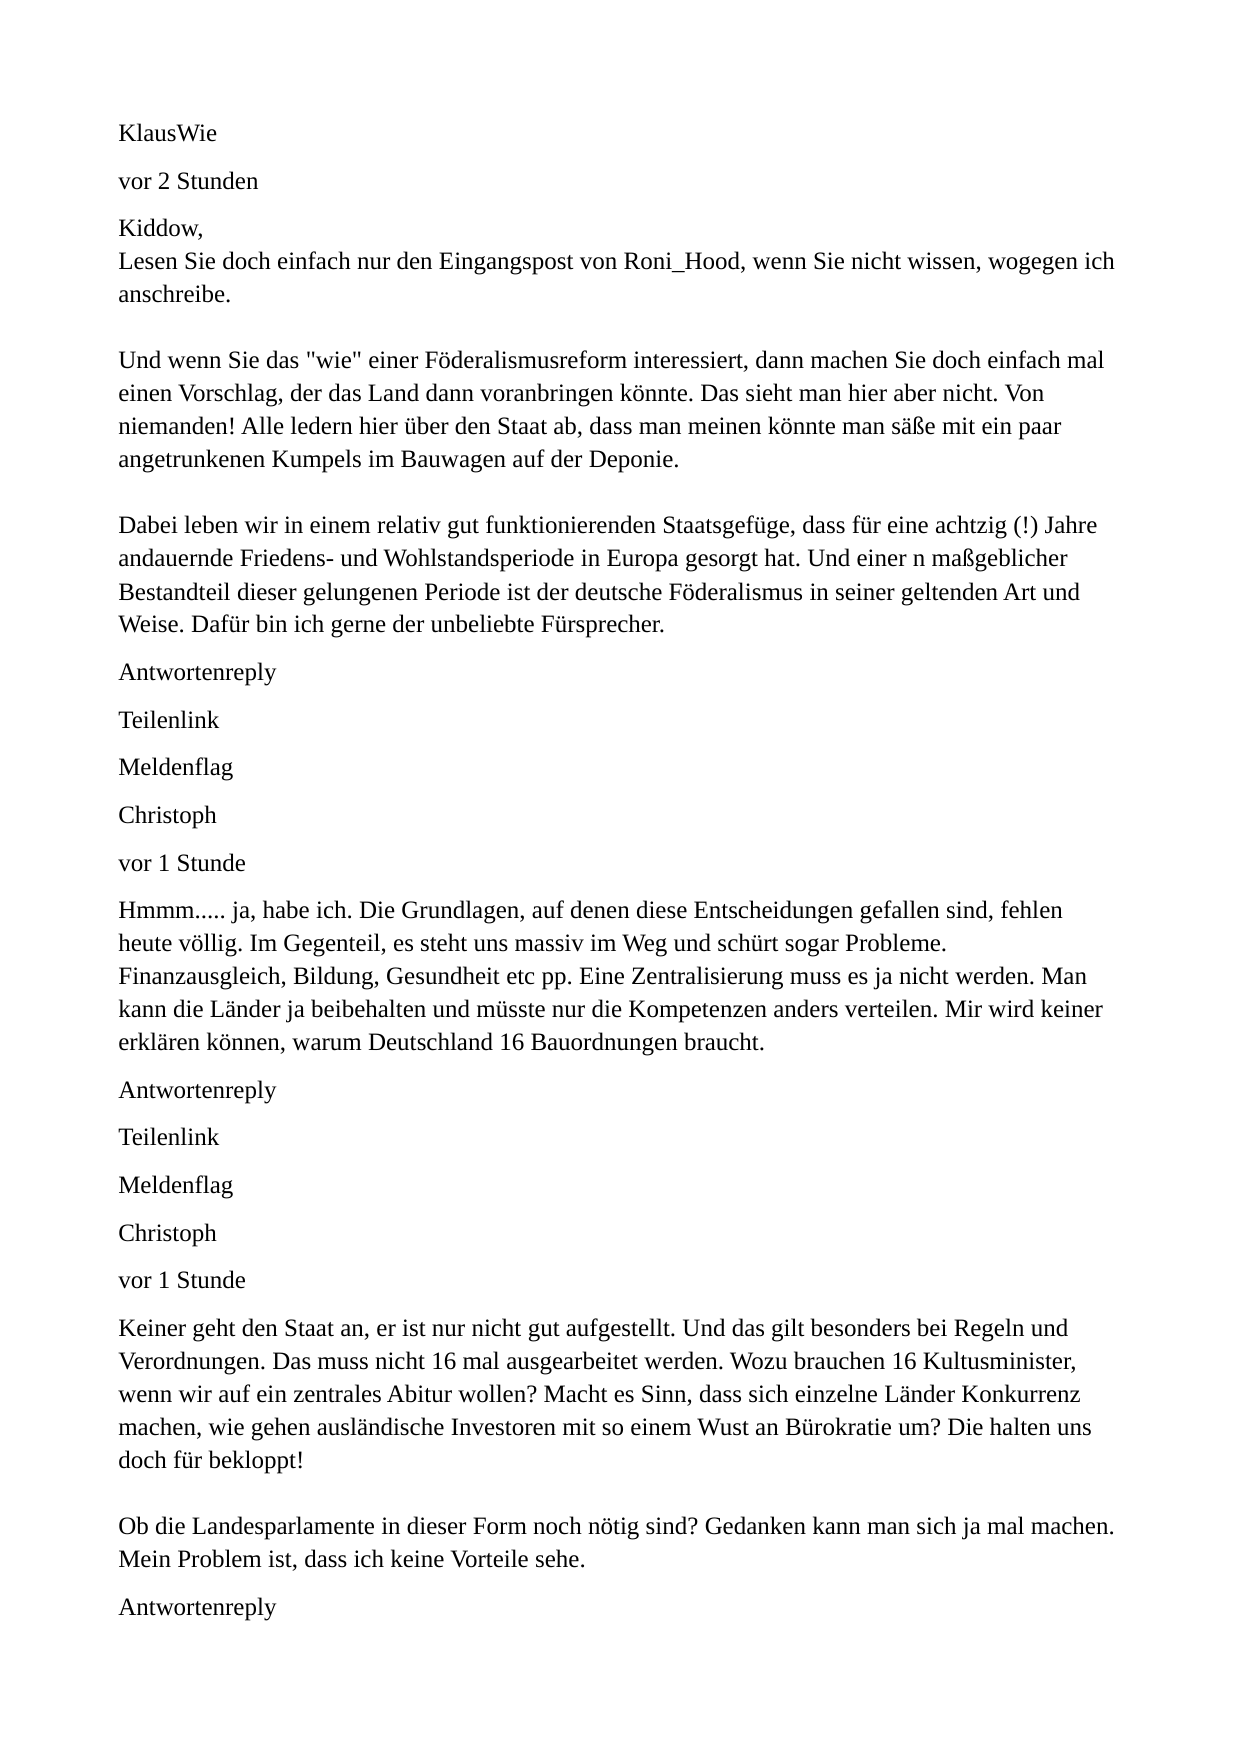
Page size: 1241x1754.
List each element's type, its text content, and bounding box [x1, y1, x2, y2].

text Antwortenreply [118, 657, 1122, 686]
text Antwortenreply [118, 1075, 1122, 1104]
text vor 2 Stunden [118, 166, 1122, 194]
text KlausWie [118, 118, 1122, 147]
text Christoph [118, 1218, 1122, 1246]
text Christoph [118, 800, 1122, 829]
text vor 1 Stunde [118, 1265, 1122, 1294]
text Antwortenreply [118, 1592, 1122, 1620]
text Hmmm..... ja, habe ich. Die Grundlagen, auf denen diese Entscheidungen gefallen sind, fehlen heute völlig. Im Gegenteil, es steht uns massiv im Weg und schürt sogar Probleme. Finanzausgleich, Bildung, Gesundheit etc pp. Eine Zentralisierung muss es ja nicht werden. Man kann die Länder ja beibehalten und müsste nur die Kompetenzen anders verteilen. Mir wird keiner erklären können, warum Deutschland 16 Bauordnungen braucht. [118, 895, 1122, 1056]
text Kiddow, Lesen Sie doch einfach nur den Eingangspost von Roni_Hood, wenn Sie nicht wissen, wogegen ich anschreibe. Und wenn Sie das "wie" einer Föderalismusreform interessiert, dann machen Sie doch einfach mal einen Vorschlag, der das Land dann voranbringen könnte. Das sieht man hier aber nicht. Von niemanden! Alle ledern hier über den Staat ab, dass man meinen könnte man säße mit ein paar angetrunkenen Kumpels im Bauwagen auf der Deponie. Dabei leben wir in einem relativ gut funktionierenden Staatsgefüge, dass für eine achtzig (!) Jahre andauernde Friedens- und Wohlstandsperiode in Europa gesorgt hat. Und einer n maßgeblicher Bestandteil dieser gelungenen Periode ist der deutsche Föderalismus in seiner geltenden Art und Weise. Dafür bin ich gerne der unbeliebte Fürsprecher. [118, 213, 1122, 638]
text Teilenlink [118, 705, 1122, 733]
text Meldenflag [118, 752, 1122, 781]
text Keiner geht den Staat an, er ist nur nicht gut aufgestellt. Und das gilt besonders bei Regeln und Verordnungen. Das muss nicht 16 mal ausgearbeitet werden. Wozu brauchen 16 Kultusminister, wenn wir auf ein zentrales Abitur wollen? Macht es Sinn, dass sich einzelne Länder Konkurrenz machen, wie gehen ausländische Investoren mit so einem Wust an Bürokratie um? Die halten uns doch für bekloppt! Ob die Landesparlamente in dieser Form noch nötig sind? Gedanken kann man sich ja mal machen. Mein Problem ist, dass ich keine Vorteile sehe. [118, 1313, 1122, 1573]
text Meldenflag [118, 1170, 1122, 1199]
text Teilenlink [118, 1122, 1122, 1151]
text vor 1 Stunde [118, 848, 1122, 876]
